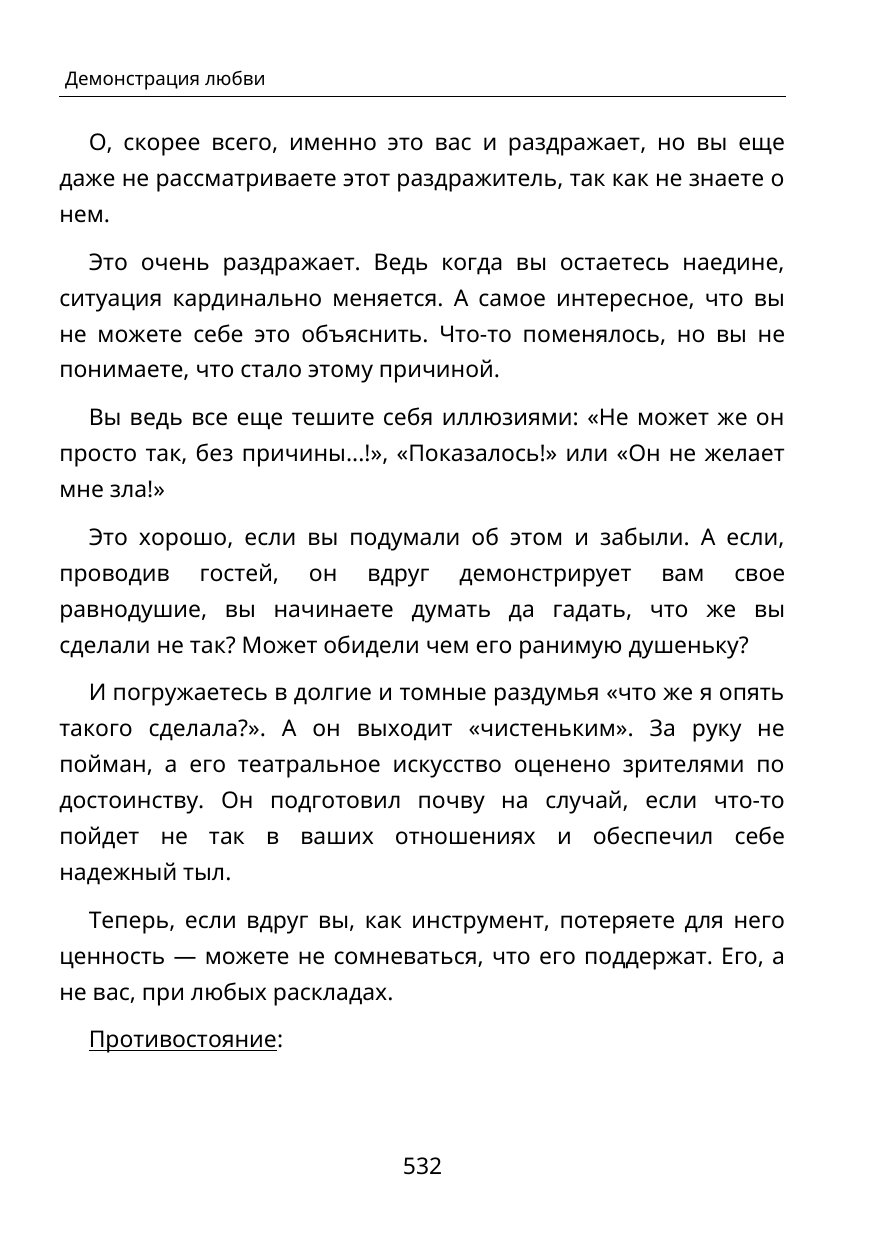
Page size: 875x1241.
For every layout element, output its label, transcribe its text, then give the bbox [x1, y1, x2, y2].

text Это хорошо, если вы подумали об этом и забыли. А если, проводив гостей, он вдруг демонстрирует вам свое равнодушие, вы начинаете думать да гадать, что же вы сделали не так? Может обидели чем его ранимую душеньку? [59, 521, 786, 660]
text Вы ведь все еще тешите себя иллюзиями: «Не может же он просто так, без причины...!», «Показалось!» или «Он не желает мне зла!» [59, 401, 786, 504]
text И погружаетесь в долгие и томные раздумья «что же я опять такого сделала?». А он выходит «чистеньким». За руку не пойман, а его театральное искусство оценено зрителями по достоинству. Он подготовил почву на случай, если что-то пойдет не так в ваших отношениях и обеспечил себе надежный тыл. [59, 676, 786, 887]
text Это очень раздражает. Ведь когда вы остаетесь наедине, ситуация кардинально меняется. А самое интересное, что вы не можете себе это объяснить. Что-то поменялось, но вы не понимаете, что стало этому причиной. [59, 246, 786, 385]
text О, скорее всего, именно это вас и раздражает, но вы еще даже не рассматриваете этот раздражитель, так как не знаете о нем. [59, 126, 786, 229]
text Противостояние: [59, 1023, 786, 1054]
text Теперь, если вдруг вы, как инструмент, потеряете для него ценность — можете не сомневаться, что его поддержат. Его, а не вас, при любых раскладах. [59, 904, 786, 1007]
